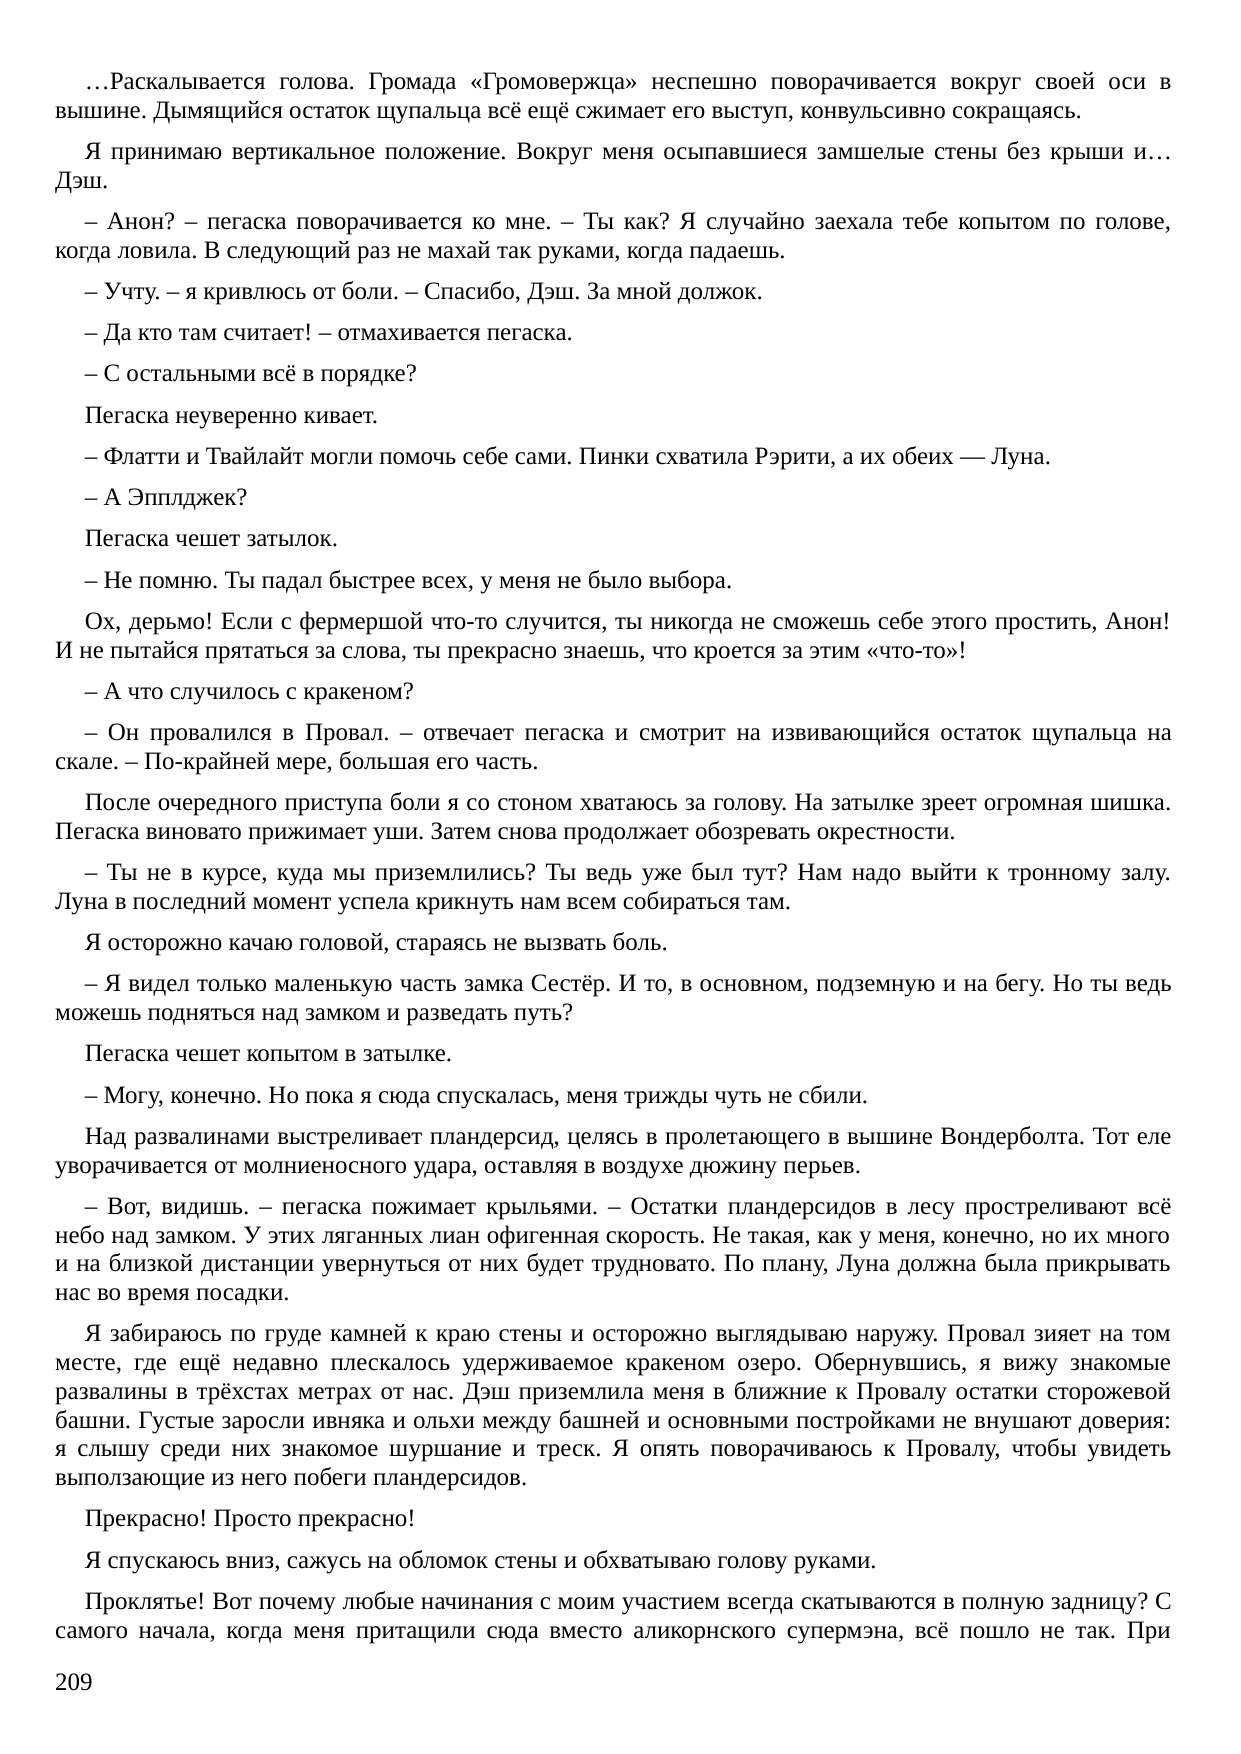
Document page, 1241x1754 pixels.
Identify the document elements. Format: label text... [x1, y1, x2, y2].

text Над развалинами выстреливает пландерсид, целясь в пролетающего в вышине Вондерболта. Тот еле уворачивается от молниеносного удара, оставляя в воздухе дюжину перьев. [55, 1121, 1173, 1178]
text – Он провалился в Провал. – отвечает пегаска и смотрит на извивающийся остаток щупальца на скале. – По-крайней мере, большая его часть. [55, 717, 1173, 775]
text – Учту. – я кривлюсь от боли. – Спасибо, Дэш. За мной должок. [55, 276, 1173, 305]
text – А Эпплджек? [55, 482, 1173, 511]
text – Я видел только маленькую часть замка Сестёр. И то, в основном, подземную и на бегу. Но ты ведь можешь подняться над замком и разведать путь? [55, 968, 1173, 1026]
text – Флатти и Твайлайт могли помочь себе сами. Пинки схватила Рэрити, а их обеих — Луна. [55, 441, 1173, 470]
text – Анон? – пегаска поворачивается ко мне. – Ты как? Я случайно заехала тебе копытом по голове, когда ловила. В следующий раз не махай так руками, когда падаешь. [55, 206, 1173, 263]
text – Могу, конечно. Но пока я сюда спускалась, меня трижды чуть не сбили. [55, 1080, 1173, 1108]
text – Да кто там считает! – отмахивается пегаска. [55, 317, 1173, 346]
text – Не помню. Ты падал быстрее всех, у меня не было выбора. [55, 565, 1173, 593]
text – С остальными всё в порядке? [55, 358, 1173, 387]
text После очередного приступа боли я со стоном хватаюсь за голову. На затылке зреет огромная шишка. Пегаска виновато прижимает уши. Затем снова продолжает обозревать окрестности. [55, 787, 1173, 845]
text Пегаска чешет затылок. [55, 523, 1173, 552]
text Пегаска чешет копытом в затылке. [55, 1038, 1173, 1067]
text Я забираюсь по груде камней к краю стены и осторожно выглядываю наружу. Провал зияет на том месте, где ещё недавно плескалось удерживаемое кракеном озеро. Обернувшись, я вижу знакомые развалины в трёхстах метрах от нас. Дэш приземлила меня в ближние к Провалу остатки сторожевой башни. Густые заросли ивняка и ольхи между башней и основными постройками не внушают доверия: я слышу среди них знакомое шуршание и треск. Я опять поворачиваюсь к Провалу, чтобы увидеть выползающие из него побеги пландерсидов. [55, 1318, 1173, 1491]
text Я принимаю вертикальное положение. Вокруг меня осыпавшиеся замшелые стены без крыши и… Дэш. [55, 136, 1173, 193]
text – Вот, видишь. – пегаска пожимает крыльями. – Остатки пландерсидов в лесу простреливают всё небо над замком. У этих ляганных лиан офигенная скорость. Не такая, как у меня, конечно, но их много и на близкой дистанции увернуться от них будет трудновато. По плану, Луна должна была прикрывать нас во время посадки. [55, 1191, 1173, 1306]
text Проклятье! Вот почему любые начинания с моим участием всегда скатываются в полную задницу? С самого начала, когда меня притащили сюда вместо аликорнского супермэна, всё пошло не так. При [55, 1586, 1173, 1643]
text Пегаска неуверенно кивает. [55, 400, 1173, 428]
text Ох, дерьмо! Если с фермершой что-то случится, ты никогда не сможешь себе этого простить, Анон! И не пытайся прятаться за слова, ты прекрасно знаешь, что кроется за этим «что-то»! [55, 606, 1173, 663]
text – Ты не в курсе, куда мы приземлились? Ты ведь уже был тут? Нам надо выйти к тронному залу. Луна в последний момент успела крикнуть нам всем собираться там. [55, 857, 1173, 915]
text …Раскалывается голова. Громада «Громовержца» неспешно поворачивается вокруг своей оси в вышине. Дымящийся остаток щупальца всё ещё сжимает его выступ, конвульсивно сокращаясь. [55, 66, 1173, 123]
text Я спускаюсь вниз, сажусь на обломок стены и обхватываю голову руками. [55, 1545, 1173, 1573]
text – А что случилось с кракеном? [55, 676, 1173, 705]
text Я осторожно качаю головой, стараясь не вызвать боль. [55, 927, 1173, 956]
text Прекрасно! Просто прекрасно! [55, 1503, 1173, 1532]
